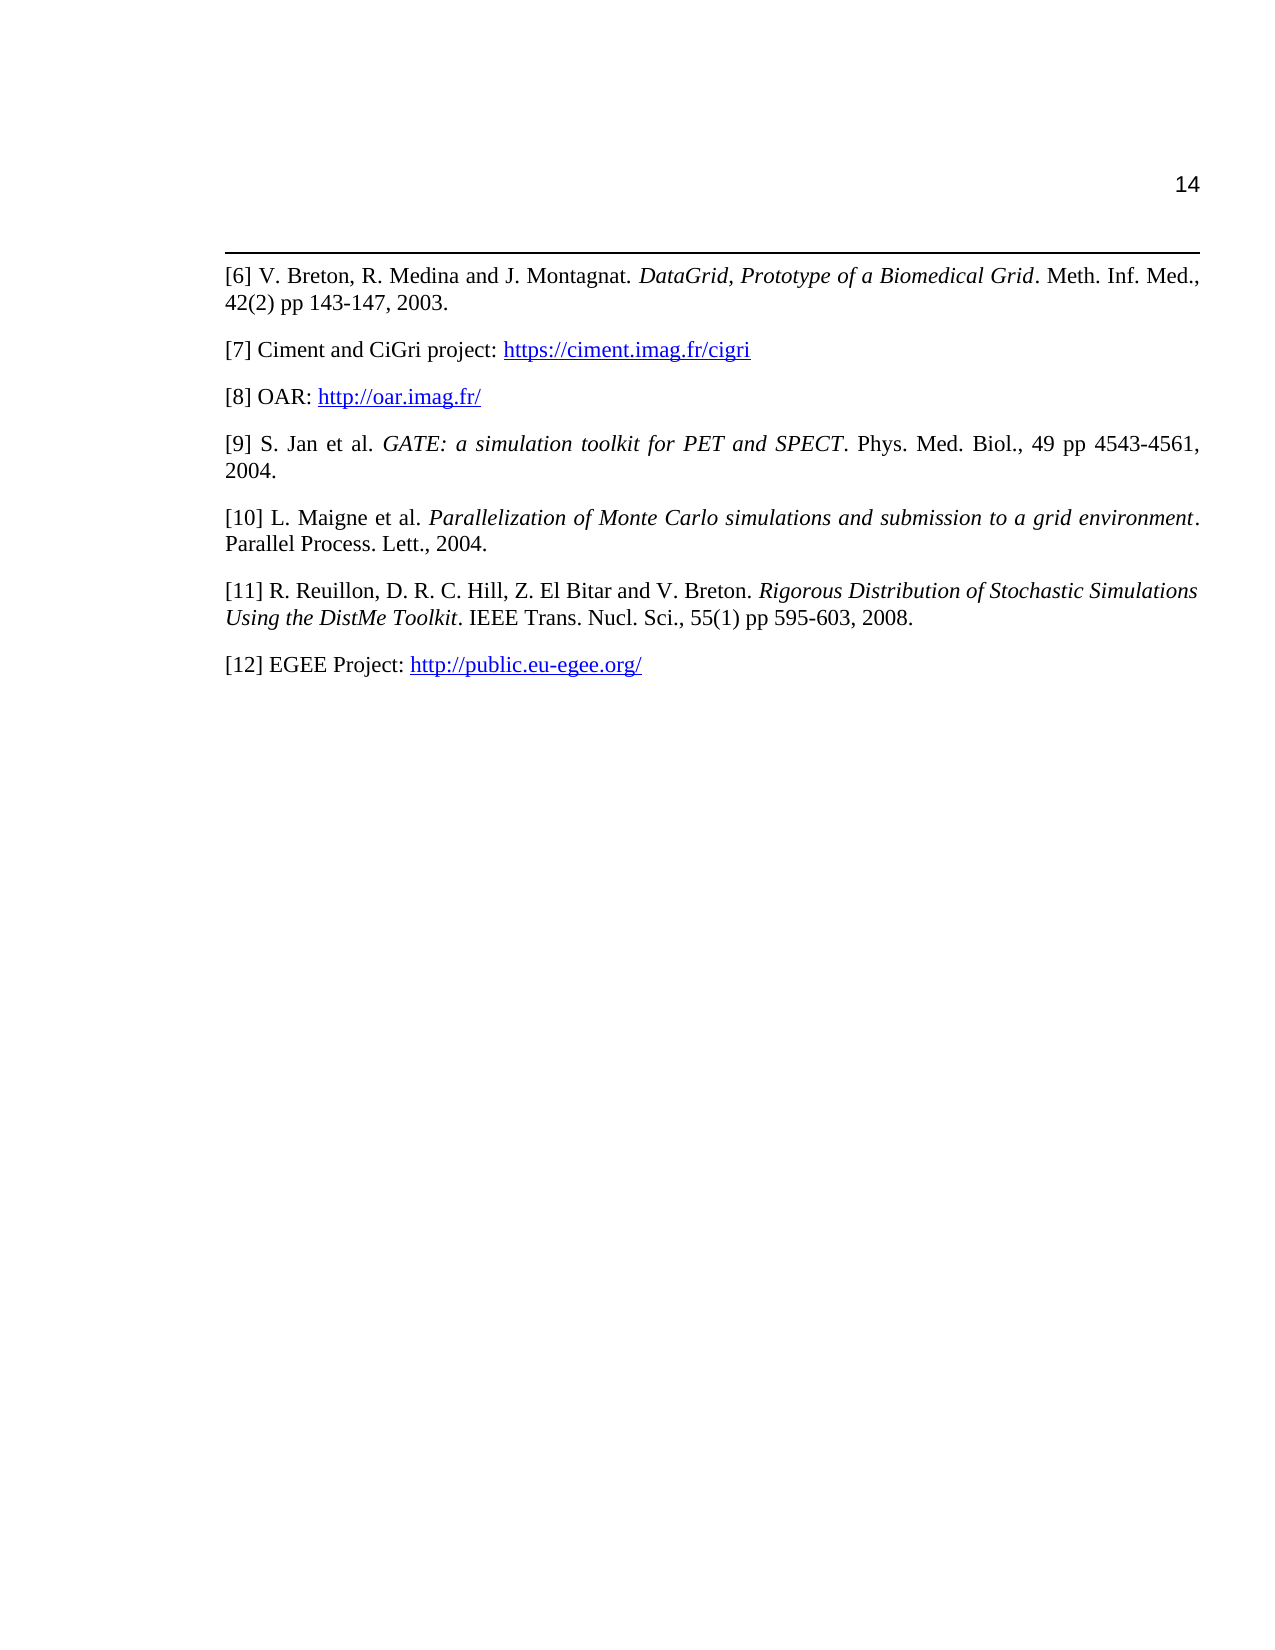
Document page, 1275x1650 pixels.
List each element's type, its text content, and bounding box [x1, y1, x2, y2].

text [12] EGEE Project: http://public.eu-egee.org/ [225, 651, 1200, 677]
text [10] L. Maigne et al. Parallelization of Monte Carlo simulations and submission to a grid environment. Parallel Process. Lett., 2004. [225, 504, 1200, 557]
text [7] Ciment and CiGri project: https://ciment.imag.fr/cigri [225, 336, 1200, 362]
text [6] V. Breton, R. Medina and J. Montagnat. DataGrid, Prototype of a Biomedical Grid. Meth. Inf. Med., 42(2) pp 143-147, 2003. [225, 262, 1200, 315]
text [8] OAR: http://oar.imag.fr/ [225, 383, 1200, 409]
text [11] R. Reuillon, D. R. C. Hill, Z. El Bitar and V. Breton. Rigorous Distribution of Stochastic Simulations Using the DistMe Toolkit. IEEE Trans. Nucl. Sci., 55(1) pp 595-603, 2008. [225, 577, 1200, 630]
text [9] S. Jan et al. GATE: a simulation toolkit for PET and SPECT. Phys. Med. Biol., 49 pp 4543-4561, 2004. [225, 430, 1200, 483]
